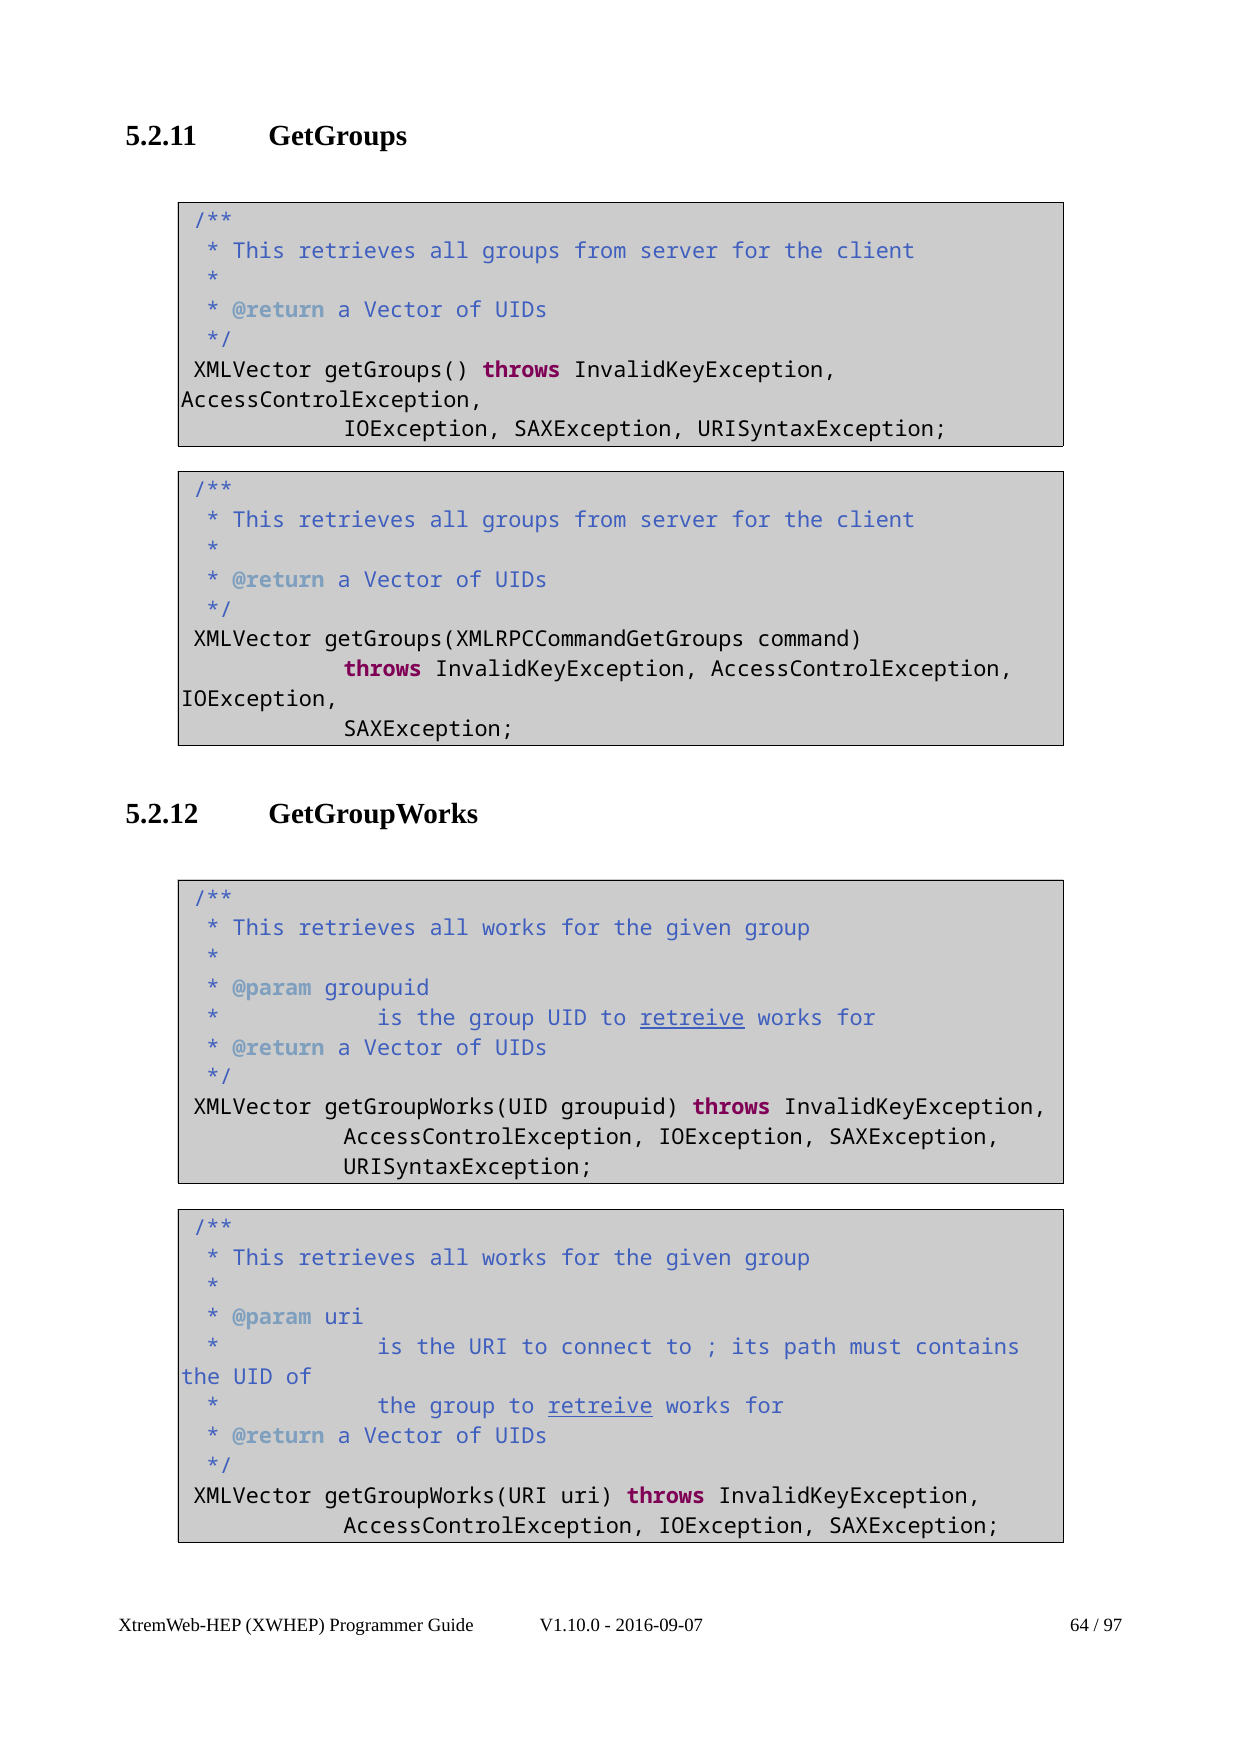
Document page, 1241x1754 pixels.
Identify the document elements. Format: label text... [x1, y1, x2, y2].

text XMLVector getGroupWorks(URI uri) throws InvalidKeyException, [179, 1477, 1063, 1507]
text * [179, 939, 1063, 969]
text * @return a Vector of UIDs [179, 291, 1063, 321]
text IOException, SAXException, URISyntaxException; [179, 410, 1063, 446]
text /** [179, 472, 1063, 501]
text * is the URI to connect to ; its path must contains the UID of [179, 1328, 1063, 1387]
text * is the group UID to retreive works for [179, 999, 1063, 1028]
text * This retrieves all groups from server for the client [179, 501, 1063, 531]
text /** [179, 203, 1063, 232]
text XMLVector getGroups() throws InvalidKeyException, AccessControlException, [179, 351, 1063, 410]
text XMLVector getGroupWorks(UID groupuid) throws InvalidKeyException, [179, 1088, 1063, 1118]
text XMLVector getGroups(XMLRPCCommandGetGroups command) [179, 620, 1063, 650]
text /** [179, 1210, 1063, 1238]
text */ [179, 1447, 1063, 1477]
text * @param groupuid [179, 969, 1063, 999]
text AccessControlException, IOException, SAXException; [179, 1507, 1063, 1542]
text * @return a Vector of UIDs [179, 1417, 1063, 1447]
text */ [179, 321, 1063, 351]
subtitle GetGroupWorks [118, 796, 1122, 829]
text AccessControlException, IOException, SAXException, [179, 1118, 1063, 1148]
text * @param uri [179, 1298, 1063, 1328]
text SAXException; [179, 710, 1063, 745]
text * the group to retreive works for [179, 1387, 1063, 1417]
text throws InvalidKeyException, AccessControlException, IOException, [179, 650, 1063, 710]
text */ [179, 1058, 1063, 1088]
text * [179, 261, 1063, 291]
text * [179, 531, 1063, 561]
text /** [179, 881, 1063, 909]
text * @return a Vector of UIDs [179, 1028, 1063, 1058]
text * This retrieves all works for the given group [179, 909, 1063, 939]
text URISyntaxException; [179, 1148, 1063, 1183]
text * This retrieves all groups from server for the client [179, 232, 1063, 261]
text */ [179, 591, 1063, 620]
text * This retrieves all works for the given group [179, 1238, 1063, 1268]
text * [179, 1268, 1063, 1298]
subtitle GetGroups [118, 118, 1122, 152]
text * @return a Vector of UIDs [179, 561, 1063, 591]
